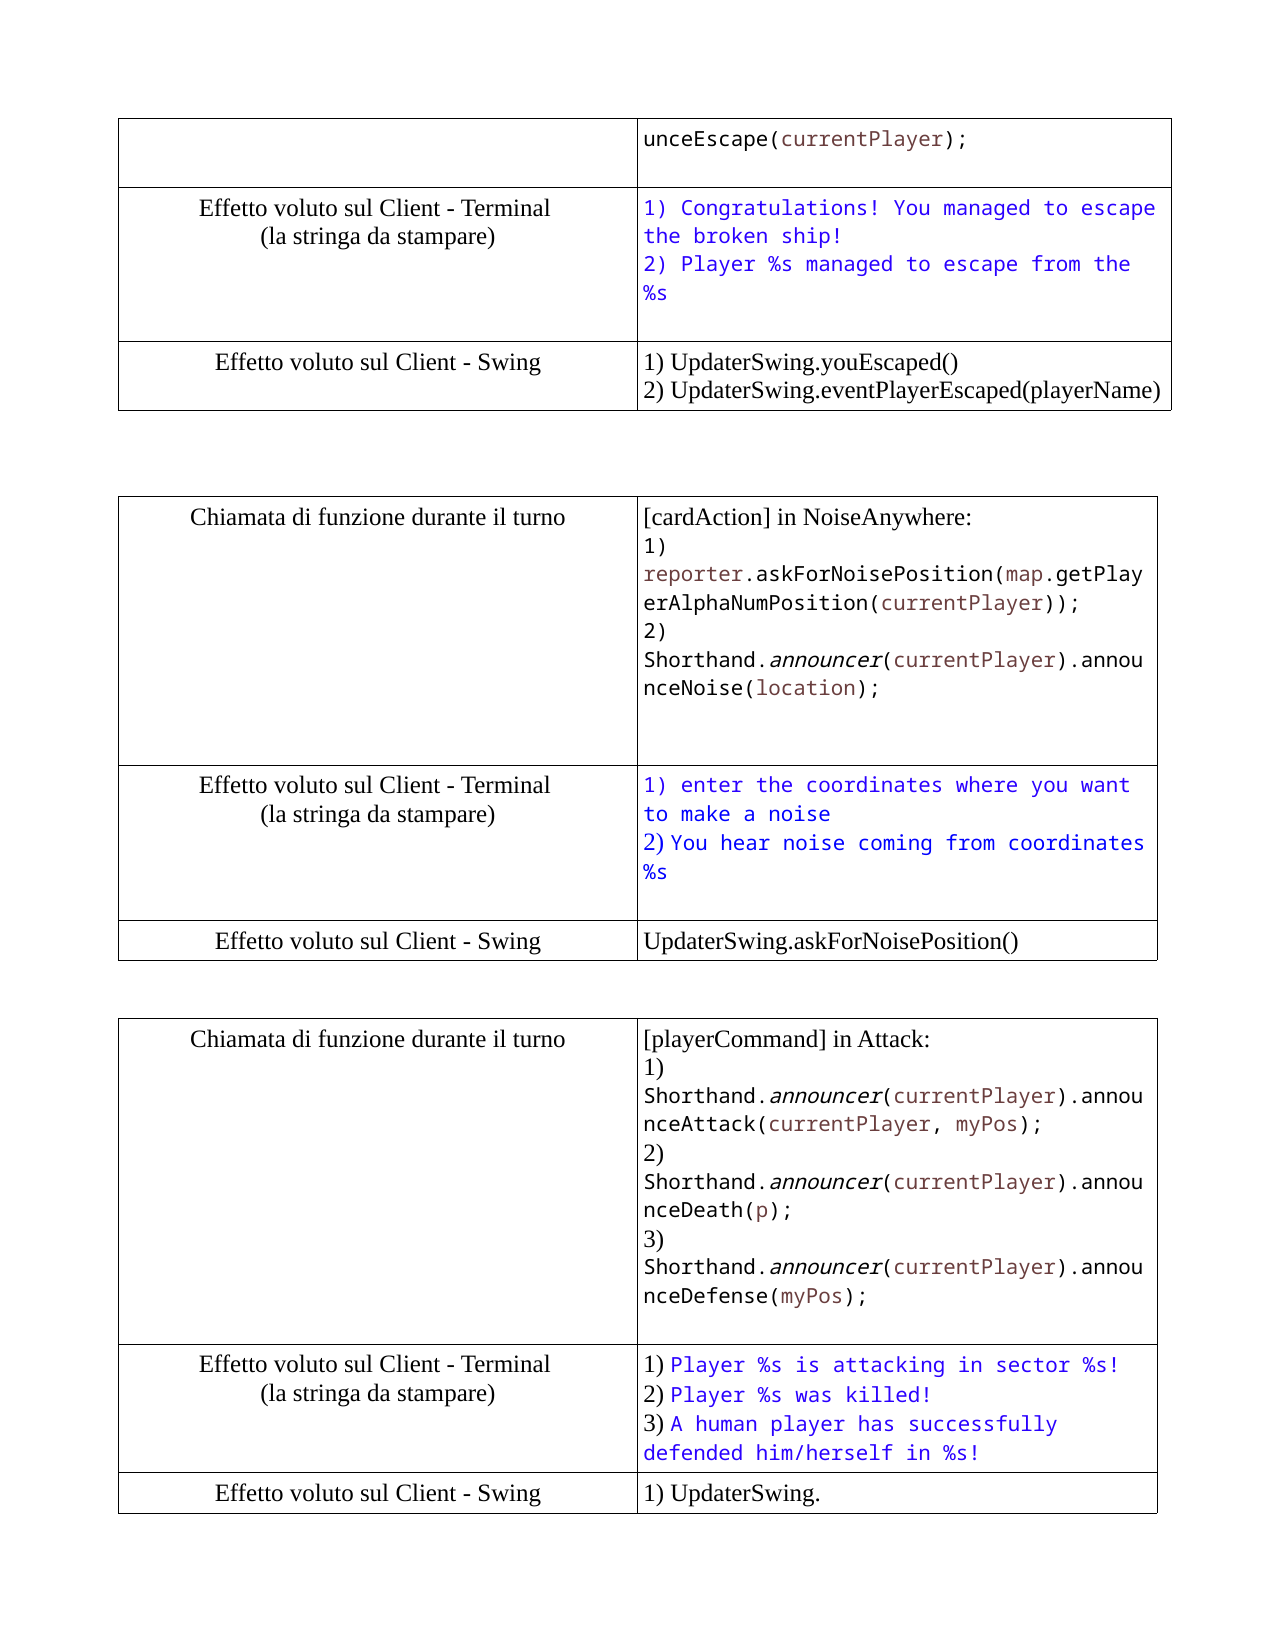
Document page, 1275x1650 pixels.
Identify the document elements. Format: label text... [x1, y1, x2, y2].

table_header [119, 119, 637, 187]
table_header Chiamata di funzione durante il turno [119, 497, 637, 765]
table_header Chiamata di funzione durante il turno [119, 1019, 637, 1344]
table_cell Effetto voluto sul Client - Terminal (la stringa da stampare) [119, 188, 637, 341]
table_header [playerCommand] in Attack: 1) Shorthand.announcer(currentPlayer).announceAttack(currentPlayer, myPos); 2) Shorthand.announcer(currentPlayer).announceDeath(p); 3) Shorthand.announcer(currentPlayer).announceDefense(myPos); [638, 1019, 1157, 1344]
table_cell Effetto voluto sul Client - Swing [119, 1473, 637, 1512]
table_cell Effetto voluto sul Client - Swing [119, 921, 637, 960]
table_header unceEscape(currentPlayer); [638, 119, 1171, 187]
table_cell 1) UpdaterSwing. [638, 1473, 1157, 1512]
table_cell 1) enter the coordinates where you want to make a noise 2) You hear noise coming from coordinates %s [638, 766, 1157, 920]
table_cell 1) UpdaterSwing.youEscaped() 2) UpdaterSwing.eventPlayerEscaped(playerName) [638, 342, 1171, 410]
table_header [cardAction] in NoiseAnywhere: 1) reporter.askForNoisePosition(map.getPlayerAlphaNumPosition(currentPlayer)); 2) Shorthand.announcer(currentPlayer).announceNoise(location); [638, 497, 1157, 765]
table_cell 1) Player %s is attacking in sector %s! 2) Player %s was killed! 3) A human player has successfully defended him/herself in %s! [638, 1345, 1157, 1472]
table_cell Effetto voluto sul Client - Terminal (la stringa da stampare) [119, 1345, 637, 1472]
table_cell 1) Congratulations! You managed to escape the broken ship! 2) Player %s managed to escape from the %s [638, 188, 1171, 341]
table_cell Effetto voluto sul Client - Swing [119, 342, 637, 410]
table_cell Effetto voluto sul Client - Terminal (la stringa da stampare) [119, 766, 637, 920]
table_cell UpdaterSwing.askForNoisePosition() [638, 921, 1157, 960]
